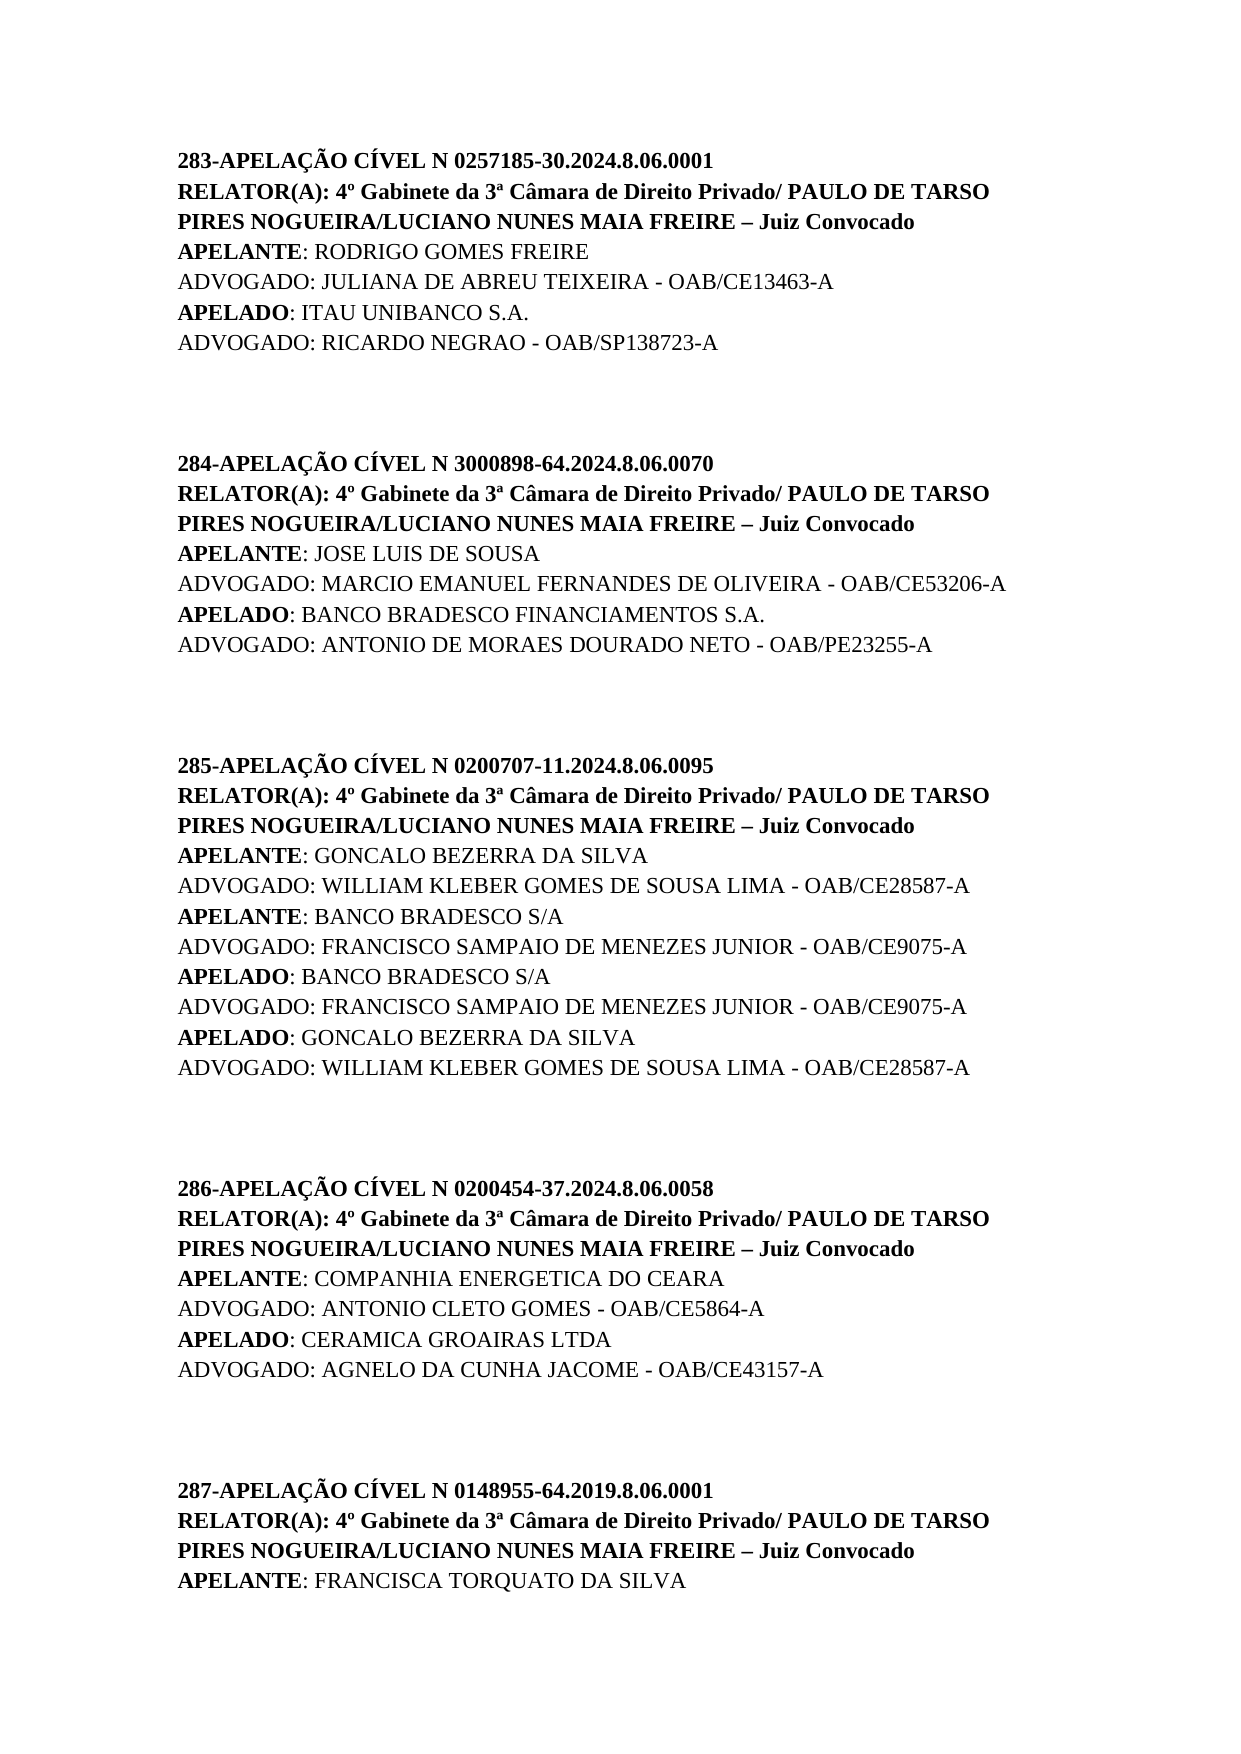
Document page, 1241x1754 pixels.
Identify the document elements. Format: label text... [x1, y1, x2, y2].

text 283-APELAÇÃO CÍVEL N 0257185-30.2024.8.06.0001 RELATOR(A): 4º Gabinete da 3ª Câmara de Direito Privado/ PAULO DE TARSO PIRES NOGUEIRA/LUCIANO NUNES MAIA FREIRE – Juiz Convocado APELANTE: RODRIGO GOMES FREIRE ADVOGADO: JULIANA DE ABREU TEIXEIRA - OAB/CE13463-A APELADO: ITAU UNIBANCO S.A. ADVOGADO: RICARDO NEGRAO - OAB/SP138723-A 284-APELAÇÃO CÍVEL N 3000898-64.2024.8.06.0070 RELATOR(A): 4º Gabinete da 3ª Câmara de Direito Privado/ PAULO DE TARSO PIRES NOGUEIRA/LUCIANO NUNES MAIA FREIRE – Juiz Convocado APELANTE: JOSE LUIS DE SOUSA ADVOGADO: MARCIO EMANUEL FERNANDES DE OLIVEIRA - OAB/CE53206-A APELADO: BANCO BRADESCO FINANCIAMENTOS S.A. ADVOGADO: ANTONIO DE MORAES DOURADO NETO - OAB/PE23255-A 285-APELAÇÃO CÍVEL N 0200707-11.2024.8.06.0095 RELATOR(A): 4º Gabinete da 3ª Câmara de Direito Privado/ PAULO DE TARSO PIRES NOGUEIRA/LUCIANO NUNES MAIA FREIRE – Juiz Convocado APELANTE: GONCALO BEZERRA DA SILVA ADVOGADO: WILLIAM KLEBER GOMES DE SOUSA LIMA - OAB/CE28587-A APELANTE: BANCO BRADESCO S/A ADVOGADO: FRANCISCO SAMPAIO DE MENEZES JUNIOR - OAB/CE9075-A APELADO: BANCO BRADESCO S/A ADVOGADO: FRANCISCO SAMPAIO DE MENEZES JUNIOR - OAB/CE9075-A APELADO: GONCALO BEZERRA DA SILVA ADVOGADO: WILLIAM KLEBER GOMES DE SOUSA LIMA - OAB/CE28587-A 286-APELAÇÃO CÍVEL N 0200454-37.2024.8.06.0058 RELATOR(A): 4º Gabinete da 3ª Câmara de Direito Privado/ PAULO DE TARSO PIRES NOGUEIRA/LUCIANO NUNES MAIA FREIRE – Juiz Convocado APELANTE: COMPANHIA ENERGETICA DO CEARA ADVOGADO: ANTONIO CLETO GOMES - OAB/CE5864-A APELADO: CERAMICA GROAIRAS LTDA ADVOGADO: AGNELO DA CUNHA JACOME - OAB/CE43157-A 287-APELAÇÃO CÍVEL N 0148955-64.2019.8.06.0001 RELATOR(A): 4º Gabinete da 3ª Câmara de Direito Privado/ PAULO DE TARSO PIRES NOGUEIRA/LUCIANO NUNES MAIA FREIRE – Juiz Convocado APELANTE: FRANCISCA TORQUATO DA SILVA [177, 148, 1063, 1594]
